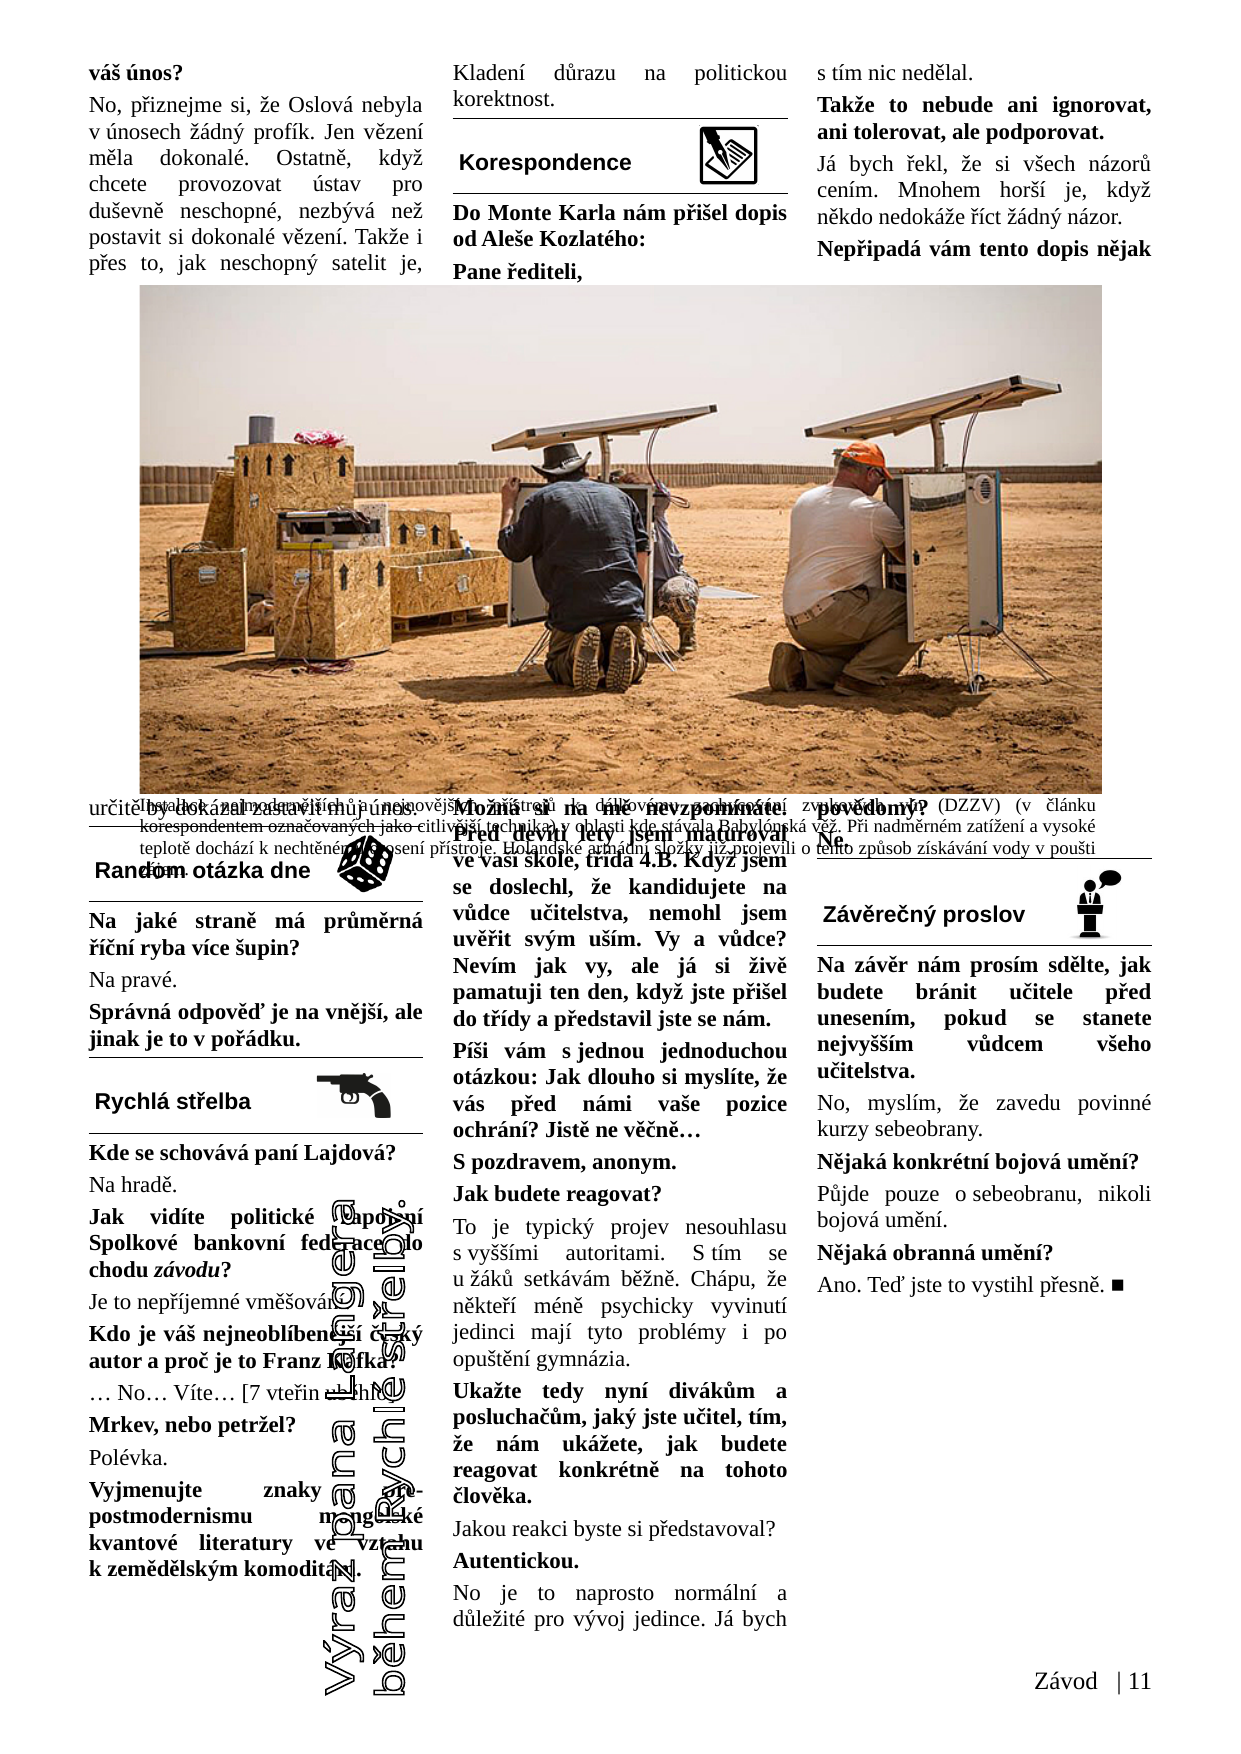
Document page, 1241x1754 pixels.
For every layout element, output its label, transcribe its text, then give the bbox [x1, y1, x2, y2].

text No je to naprosto normální a důležité pro vývoj jedince. Já bych [453, 1579, 787, 1632]
text Ukažte tedy nyní divákům a posluchačům, jaký jste učitel, tím, že nám ukážete, jak budete reagovat konkrétně na tohoto člověka. [453, 1377, 787, 1509]
text Ne. [822, 826, 833, 841]
text Do Monte Karla nám přišel dopis od Aleše Kozlatého: [453, 199, 787, 252]
text Mrkev, nebo petržel? [88, 1411, 423, 1438]
text Polévka. [88, 1444, 423, 1470]
text Možná si na mě nevzpomínáte. Před devíti lety jsem maturoval ve vaší škole, třída 4.B. Když jsem se doslechl, že kandidujete na vůdce učitelstva, nemohl jsem uvěřit svým uším. Vy a vůdce? Nevím jak vy, ale já si živě pamatuji ten den, když jste přišel do třídy a představil jste se nám. [453, 794, 787, 1031]
text Na hradě. [88, 1171, 423, 1197]
text Jakou reakci byste si představoval? [453, 1514, 787, 1541]
text Půjde pouze o sebeobranu, nikoli bojová umění. [817, 1180, 1152, 1233]
text Jak budete reagovat? [453, 1181, 787, 1207]
table_header Závěrečný proslov [817, 859, 1152, 945]
text No, myslím, že zavedu povinné kurzy sebeobrany. [817, 1089, 1152, 1142]
table_header Random otázka dne [89, 827, 423, 901]
text Autentickou. [453, 1547, 787, 1573]
text Ne. [821, 836, 830, 852]
text Nějaká obranná umění? [817, 1239, 1152, 1265]
text Ne. [831, 826, 1152, 852]
text Takže to nebude ani ignorovat, ani tolerovat, ale podporovat. [817, 91, 1152, 144]
text Správná odpověď je na vnější, ale jinak je to v pořádku. [88, 998, 423, 1051]
text Já bych řekl, že si všech názorů cením. Mnohem horší je, když někdo nedokáže říct žádný názor. [817, 150, 1152, 229]
text Nějaká konkrétní bojová umění? [817, 1148, 1152, 1174]
text To je typický projev nesouhlasu s vyššími autoritami. S tím se u žáků setkávám běžně. Chápu, že někteří méně psychicky vyvinutí jedinci mají tyto problémy i po opuštění gymnázia. [453, 1213, 787, 1371]
text Pane řediteli, [453, 258, 787, 284]
table_header Rychlá střelba [89, 1058, 423, 1132]
text Nepřipadá vám tento dopis nějak povědomý? [817, 235, 1152, 820]
picture [316, 1073, 391, 1118]
text Je to nepříjemné vměšování. [88, 1288, 423, 1314]
text Vyjmenujte znaky pre-postmodernismu mongolské kvantové literatury ve vztahu k zemědělským komoditám. [88, 1476, 423, 1581]
picture [1067, 865, 1126, 940]
text No, přiznejme si, že Oslová nebyla v únosech žádný profík. Jen vězení měla dokonalé. Ostatně, když chcete provozovat ústav pro duševně neschopné, nezbývá než postavit si dokonalé vězení. Takže i přes to, jak neschopný satelit je, určitě by dokázal zastavit můj únos. [88, 91, 423, 820]
text S pozdravem, anonym. [453, 1148, 787, 1174]
text Kladení důrazu na politickou korektnost. [453, 59, 787, 112]
picture [139, 285, 1102, 794]
picture [334, 834, 394, 894]
text Kde se schovává paní Lajdová? [88, 1138, 423, 1165]
text Jak vidíte politické zapojení Spolkové bankovní federace do chodu závodu? [88, 1203, 423, 1282]
text váš únos? [88, 59, 423, 85]
text … No… Víte… [7 vteřin uběhlo] [88, 1379, 423, 1405]
table_header Korespondence [453, 119, 787, 193]
text Na jaké straně má průměrná říční ryba více šupin? [88, 907, 423, 960]
text Kdo je váš nejneoblíbenější český autor a proč je to Franz Kafka? [88, 1320, 423, 1373]
text Na pravé. [88, 966, 423, 992]
text s tím nic nedělal. [817, 59, 1152, 85]
text Na závěr nám prosím sdělte, jak budete bránit učitele před unesením, pokud se stanete nejvyšším vůdcem všeho učitelstva. [817, 951, 1152, 1083]
text Píši vám s jednou jednoduchou otázkou: Jak dlouho si myslíte, že vás před námi vaše pozice ochrání? Jistě ne věčně… [453, 1037, 787, 1142]
picture [699, 125, 759, 185]
text Ano. Teď jste to vystihl přesně. ■ [817, 1271, 1152, 1297]
